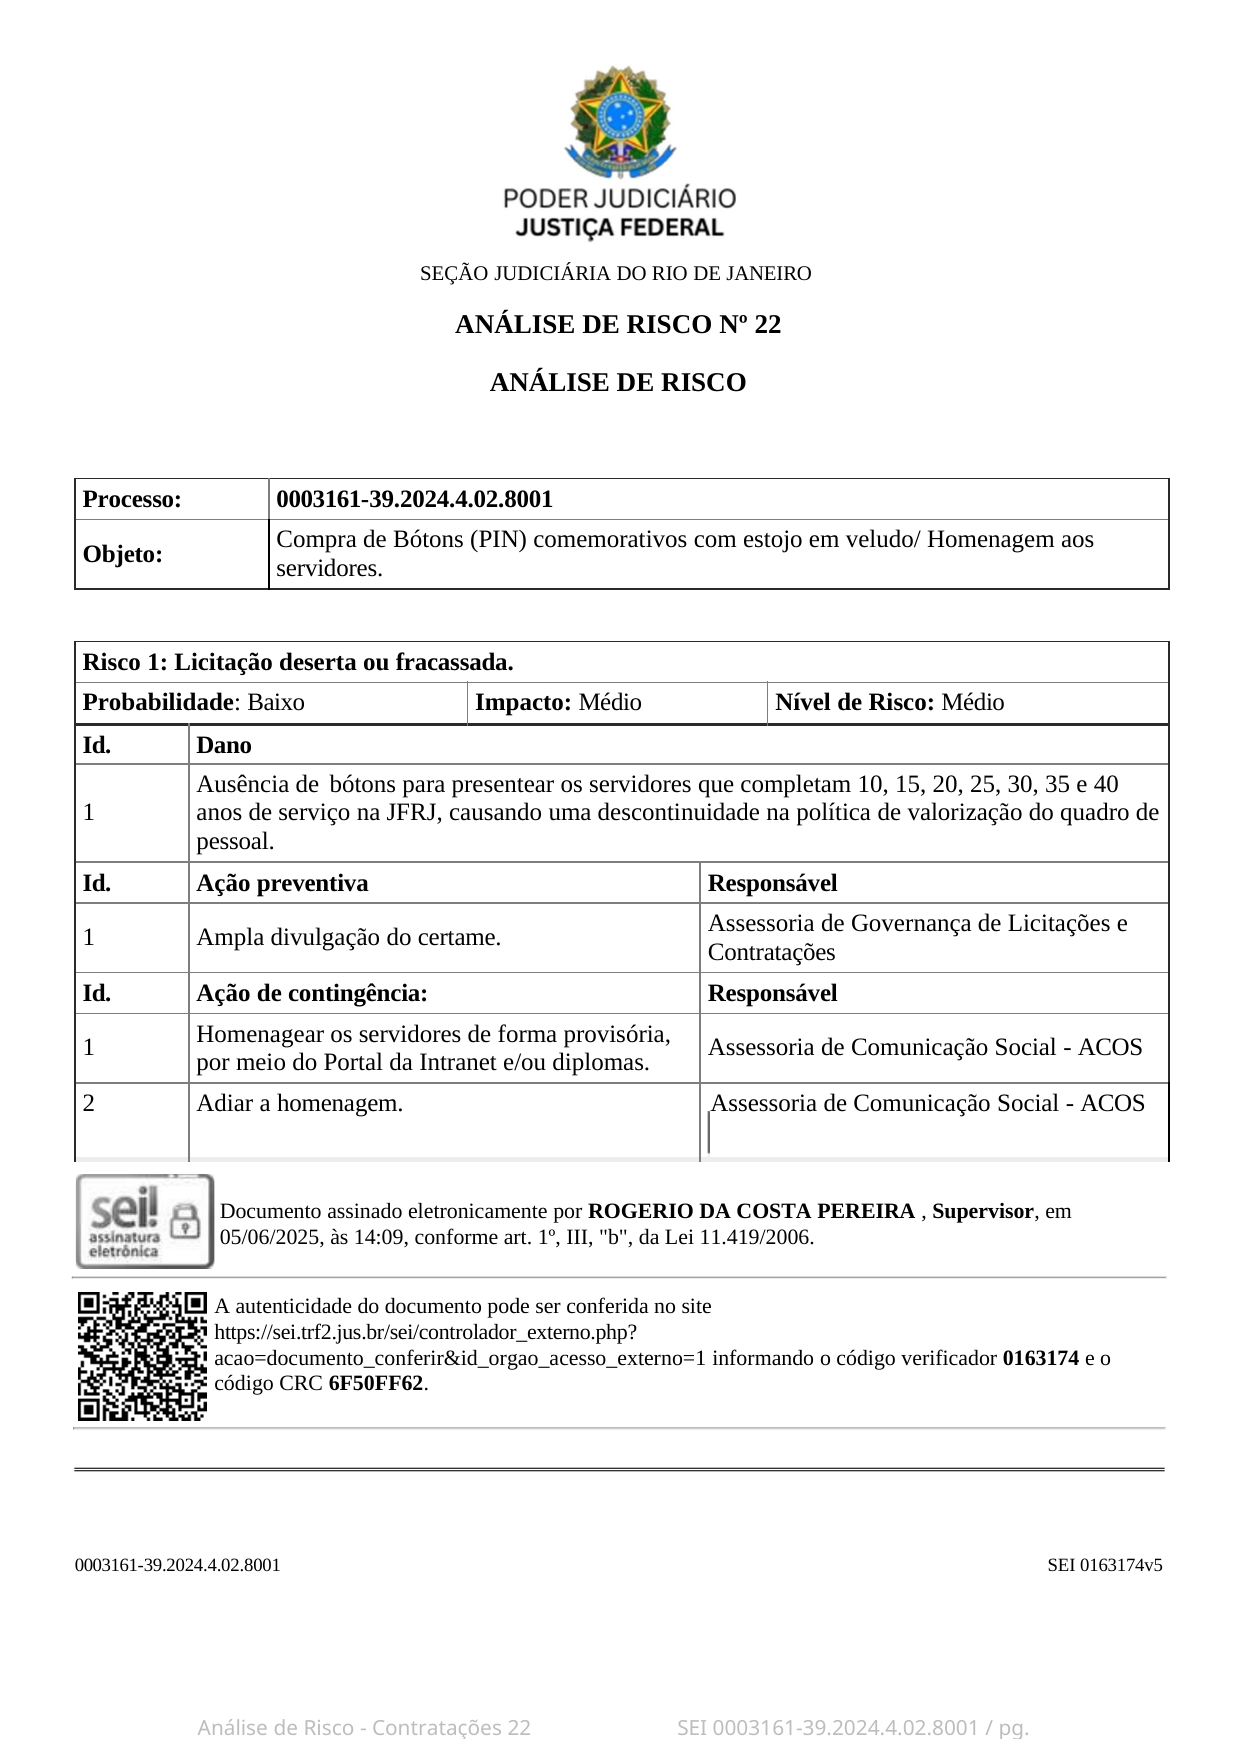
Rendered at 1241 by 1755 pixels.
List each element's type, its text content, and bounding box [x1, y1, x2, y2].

table_cell 1 [76, 1014, 188, 1082]
table_header Risco 1: Licitação deserta ou fracassada. [76, 642, 1168, 681]
table_cell Ação preventiva [190, 863, 699, 902]
table_header 0003161-39.2024.4.02.8001 [270, 479, 1168, 518]
table_cell Responsável [701, 863, 1168, 902]
table_cell Id. [76, 973, 188, 1013]
table_cell Compra de Bótons (PIN) comemorativos com estojo em veludo/ Homenagem aos servidores. [270, 520, 1168, 588]
table_cell Assessoria de Comunicação Social - ACOS [701, 1014, 1168, 1082]
table_cell Ação de contingência: [190, 973, 699, 1013]
table_cell 1 [76, 904, 188, 972]
table_cell Ampla divulgação do certame. [190, 904, 699, 972]
table_cell Responsável [701, 973, 1168, 1013]
table_cell Homenagear os servidores de forma provisória, por meio do Portal da Intranet e/ou diplomas. [190, 1014, 699, 1082]
table_cell Id. [76, 726, 188, 763]
table_cell 1 [76, 765, 188, 861]
table_cell Id. [76, 863, 188, 902]
table_cell Ausência de bótons para presentear os servidores que completam 10, 15, 20, 25, 30, 35 e 40 anos de serviço na JFRJ, causando uma descontinuidade na política de valorização do quadro de pessoal. [190, 765, 1168, 861]
table_cell 2 [76, 1084, 188, 1157]
table_cell Dano [190, 726, 1168, 763]
text 0003161-39.2024.4.02.8001 SEI 0163174v5 [74, 1554, 1226, 1576]
table_cell Adiar a homenagem. [190, 1084, 699, 1157]
subtitle ANÁLISE DE RISCO Nº 22 ANÁLISE DE RISCO [399, 308, 838, 397]
table_header Processo: [76, 479, 268, 518]
table_cell Objeto: [76, 520, 268, 588]
table_cell Impacto: Médio [468, 683, 767, 723]
table_cell Nível de Risco: Médio [768, 683, 1168, 723]
table_cell Assessoria de Governança de Licitações e Contratações [701, 904, 1168, 972]
table_cell Assessoria de Comunicação Social - ACOS [701, 1084, 1168, 1157]
table_cell Probabilidade: Baixo [76, 683, 467, 723]
text Documento assinado eletronicamente por ROGERIO DA COSTA PEREIRA , Supervisor, em 05/06/2025, às 14:09, conforme art. 1º, III, "b", da Lei 11.419/2006. [219, 1198, 1074, 1249]
